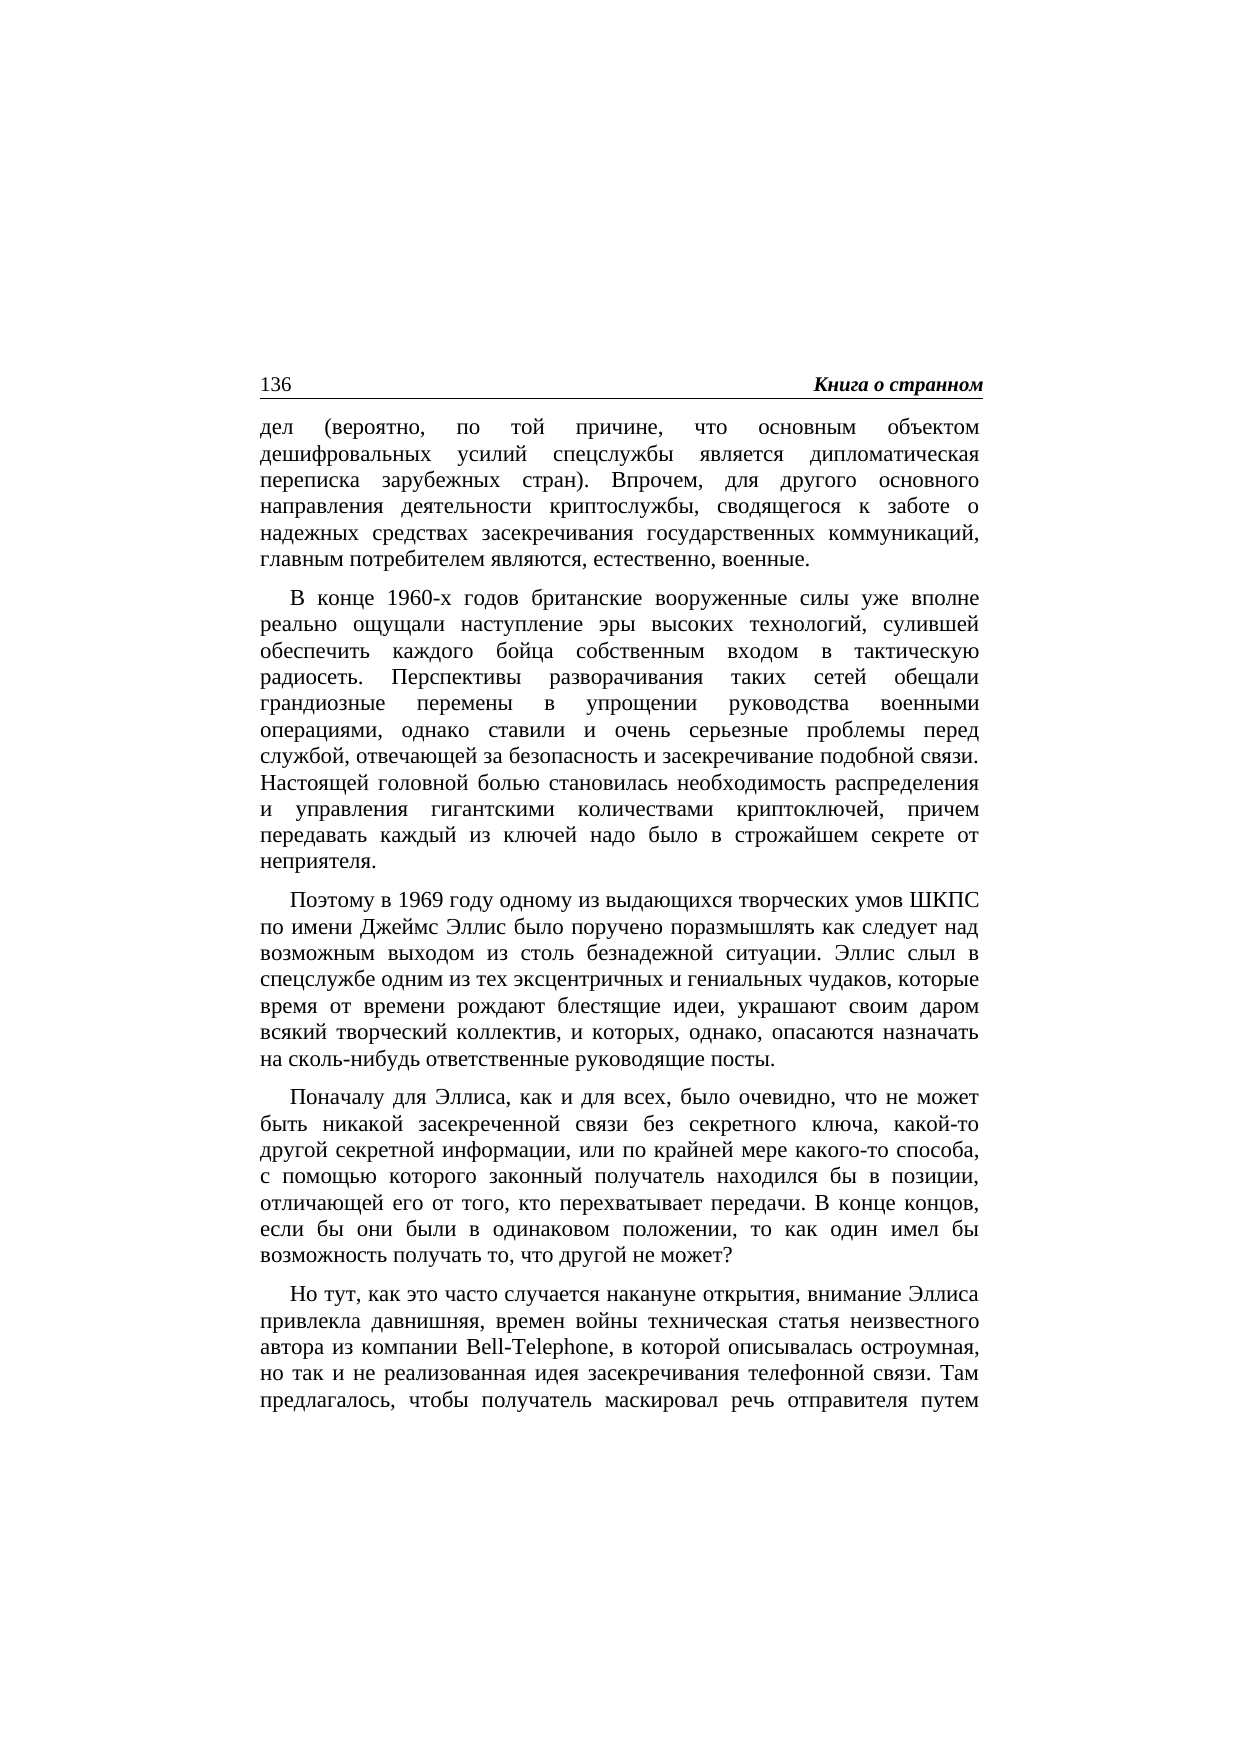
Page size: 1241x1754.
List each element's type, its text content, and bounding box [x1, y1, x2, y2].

text Но тут, как это часто случается накануне открытия, внимание Эллиса привлекла давнишняя, времен войны техническая статья неизвестного автора из компании Bell-Telephone, в которой описывалась остроумная, но так и не реализованная идея засекречивания телефонной связи. Там предлагалось, чтобы получатель маскировал речь отправителя путем [260, 1280, 980, 1412]
text В конце 1960-х годов британские вооруженные силы уже вполне реально ощущали наступление эры высоких технологий, сулившей обеспечить каждого бойца собственным входом в тактическую радиосеть. Перспективы разворачивания таких сетей обещали грандиозные перемены в упрощении руководства военными операциями, однако ставили и очень серьезные проблемы перед службой, отвечающей за безопасность и засекречивание подобной связи. Настоящей головной болью становилась необходимость распределения и управления гигантскими количествами криптоключей, причем передавать каждый из ключей надо было в строжайшем секрете от неприятеля. [260, 584, 980, 874]
text дел (вероятно, по той причине, что основным объектом дешифровальных усилий спецслужбы является дипломатическая переписка зарубежных стран). Впрочем, для другого основного направления деятельности криптослужбы, сводящегося к заботе о надежных средствах засекречивания государственных коммуникаций, главным потребителем являются, естественно, военные. [260, 413, 980, 572]
text Поначалу для Эллиса, как и для всех, было очевидно, что не может быть никакой засекреченной связи без секретного ключа, какой-то другой секретной информации, или по крайней мере какого-то способа, с помощью которого законный получатель находился бы в позиции, отличающей его от того, кто перехватывает передачи. В конце концов, если бы они были в одинаковом положении, то как один имел бы возможность получать то, что другой не может? [260, 1083, 980, 1268]
text Поэтому в 1969 году одному из выдающихся творческих умов ШКПС по имени Джеймс Эллис было поручено поразмышлять как следует над возможным выходом из столь безнадежной ситуации. Эллис слыл в спецслужбе одним из тех эксцентричных и гениальных чудаков, которые время от времени рождают блестящие идеи, украшают своим даром всякий творческий коллектив, и которых, однако, опасаются назначать на сколь-нибудь ответственные руководящие посты. [260, 886, 980, 1071]
